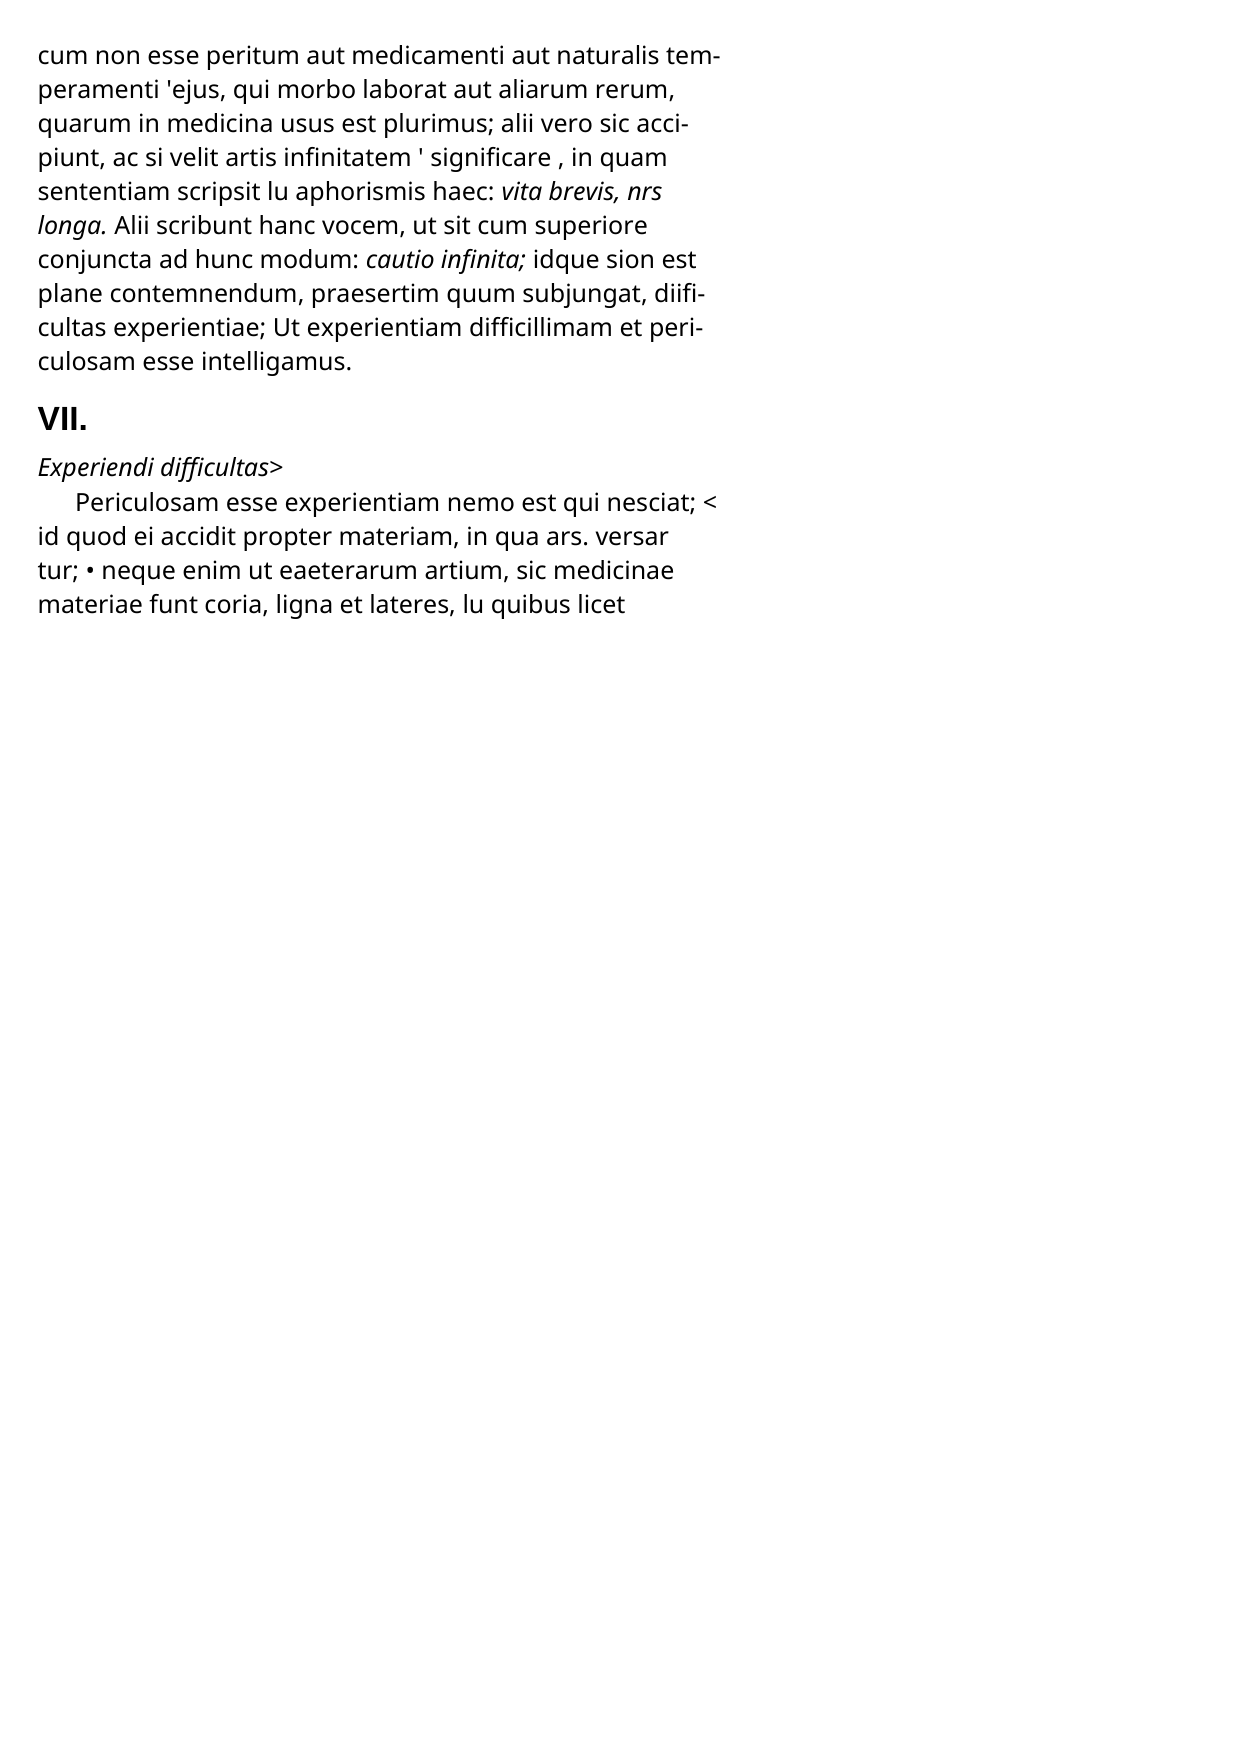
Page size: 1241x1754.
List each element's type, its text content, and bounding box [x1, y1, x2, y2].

text Experiendi difficultas> [37, 450, 1203, 484]
text cum non esse peritum aut medicamenti aut naturalis tem- peramenti 'ejus, qui morbo laborat aut aliarum rerum, quarum in medicina usus est plurimus; alii vero sic acci- piunt, ac si velit artis infinitatem ' significare , in quam sententiam scripsit lu aphorismis haec: vita brevis, nrs longa. Alii scribunt hanc vocem, ut sit cum superiore conjuncta ad hunc modum: cautio infinita; idque sion est plane contemnendum, praesertim quum subjungat, diifi- cultas experientiae; Ut experientiam difficillimam et peri- culosam esse intelligamus. [37, 37, 1203, 378]
text Periculosam esse experientiam nemo est qui nesciat; < id quod ei accidit propter materiam, in qua ars. versar tur; • neque enim ut eaeterarum artium, sic medicinae materiae funt coria, ligna et lateres, lu quibus licet [37, 484, 1203, 620]
subtitle VII. [37, 399, 1203, 438]
